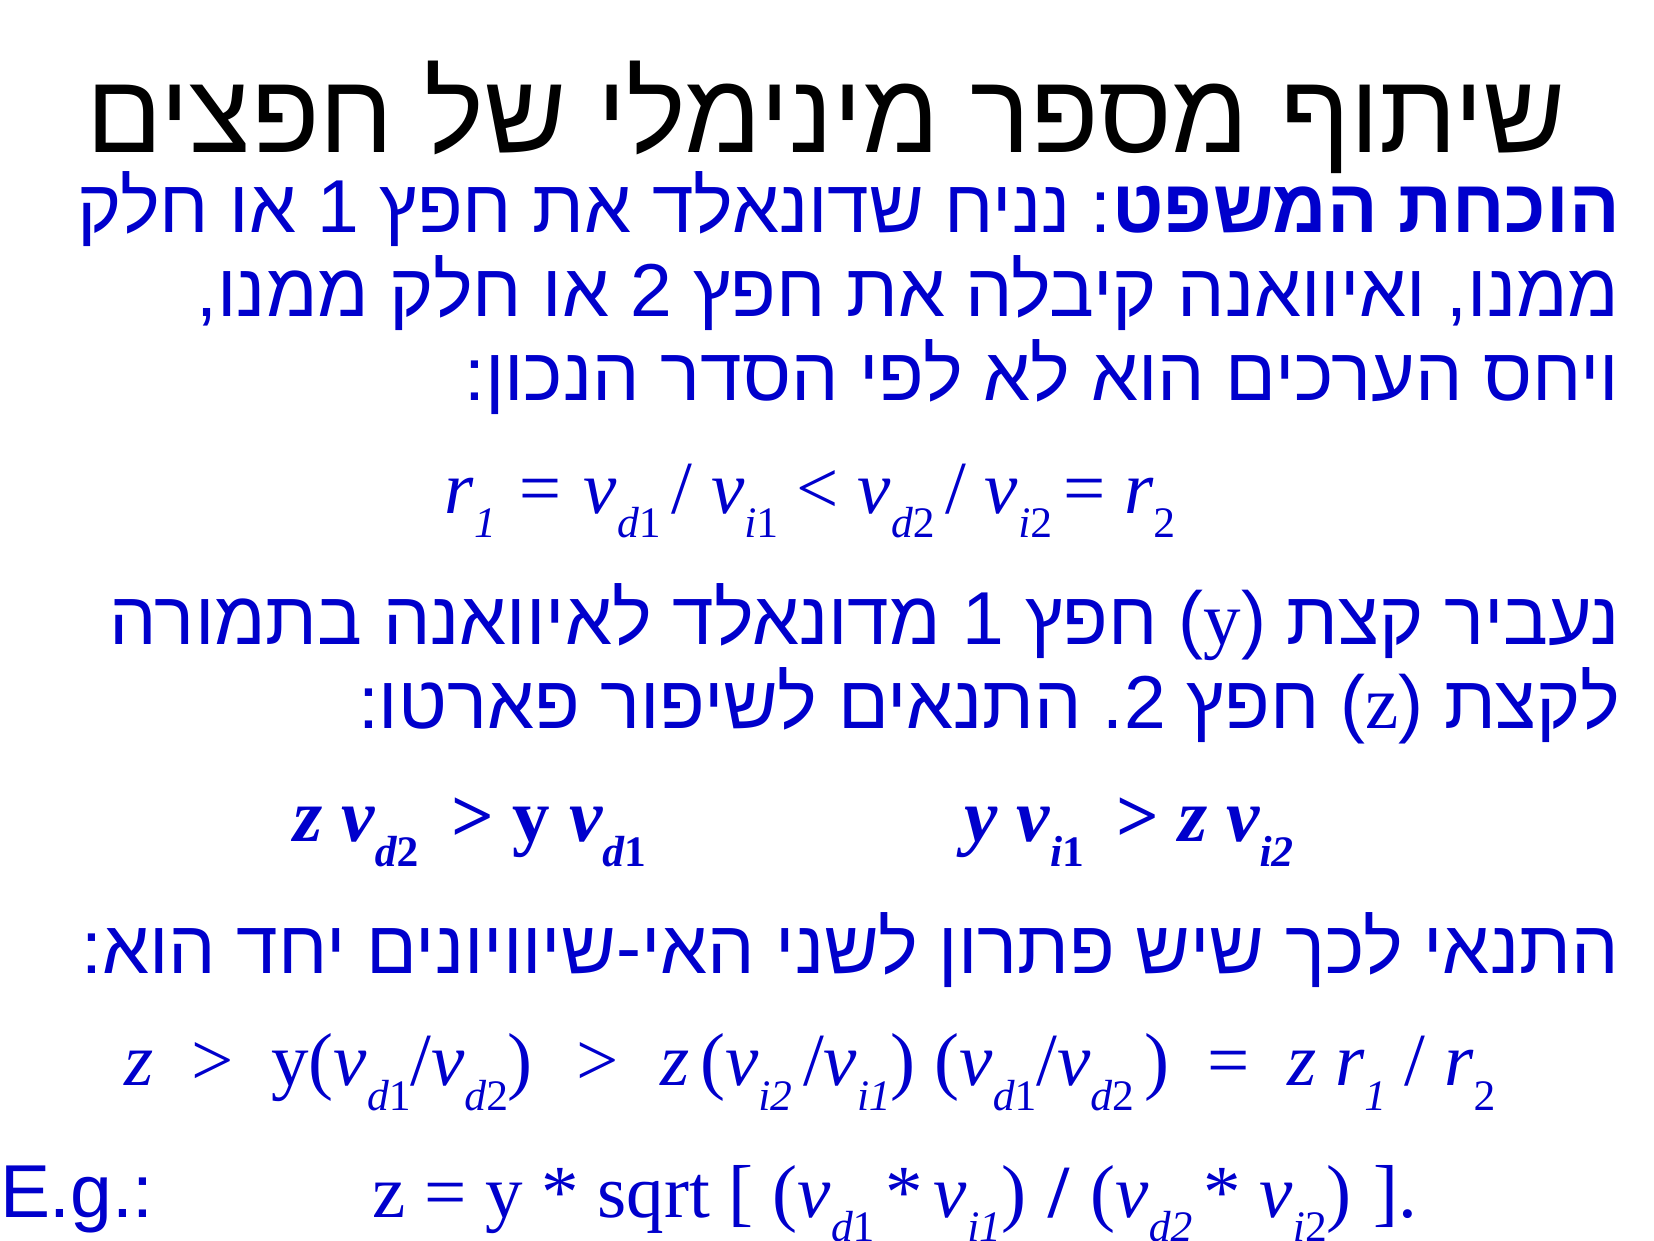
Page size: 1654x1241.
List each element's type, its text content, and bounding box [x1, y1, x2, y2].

title שיתוף מספר מינימלי של חפצים [0, 32, 1654, 196]
list הוכחת המשפט: נניח שדונאלד את חפץ 1 או חלק ממנו, ואיוואנה קיבלה את חפץ 2 או חלק ממנו, ויחס הערכים הוא לא לפי הסדר הנכון: r1 = vd1 / vi1 < vd2 / vi2 = r2 נעביר קצת (y) חפץ 1 מדונאלד לאיוואנה בתמורה לקצת (z) חפץ 2. התנאים לשיפור פארטו: z vd2 > y vd1 y vi1 > z vi2 התנאי לכך שיש פתרון לשני האי-שיוויונים יחד הוא: z > y(vd1/vd2) > z (vi2 /vi1) (vd1/vd2 ) = z r1 / r2 E.g.: z = y * sqrt [ (vd1 * vi1) / (vd2 * vi2) ]. [0, 165, 1621, 1111]
